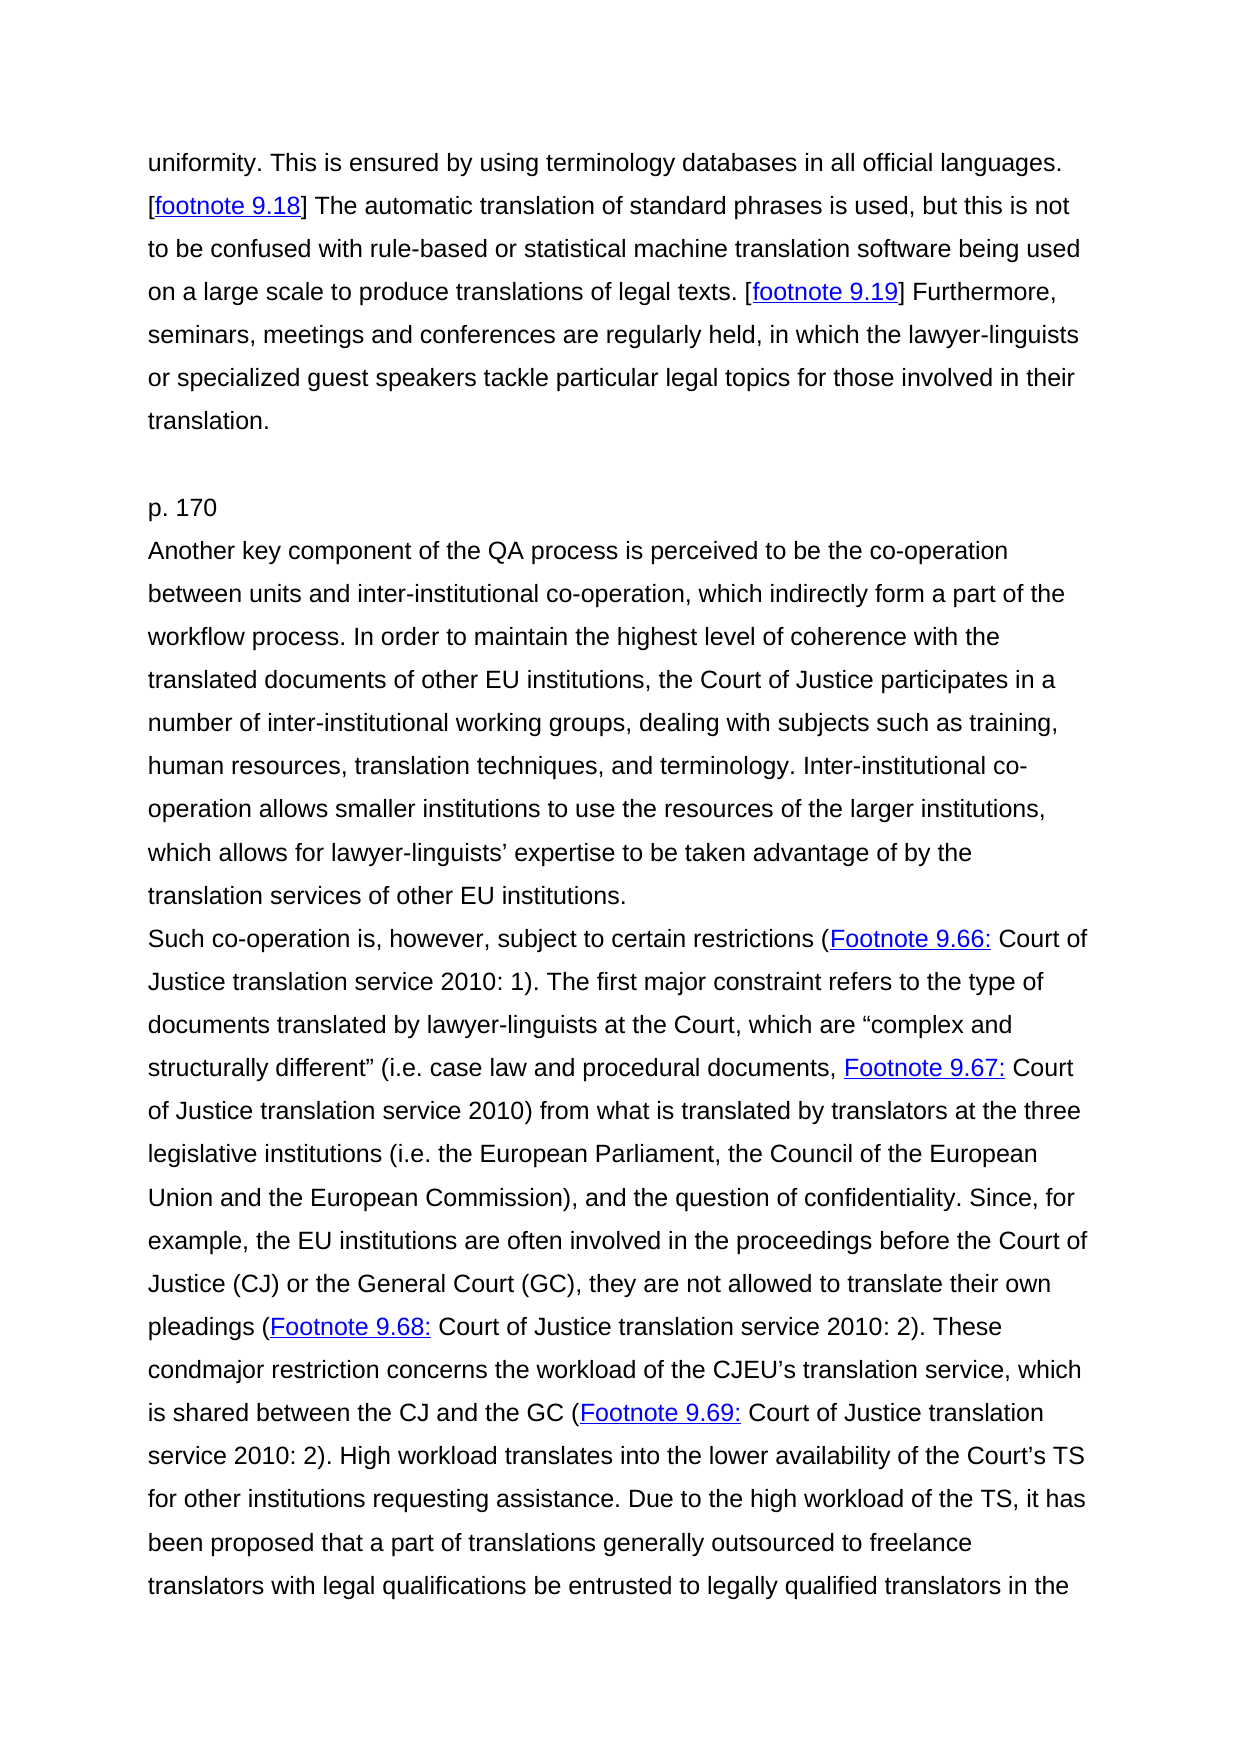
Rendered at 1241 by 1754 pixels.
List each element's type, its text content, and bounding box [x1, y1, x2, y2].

text p. 170 [148, 493, 1093, 521]
text Such co-operation is, however, subject to certain restrictions (Footnote 9.66: Court of Justice translation service 2010: 1). The first major constraint refers to the type of documents translated by lawyer-linguists at the Court, which are “complex and structurally different” (i.e. case law and procedural documents, Footnote 9.67: Court of Justice translation service 2010) from what is translated by translators at the three legislative institutions (i.e. the European Parliament, the Council of the European Union and the European Commission), and the question of confidentiality. Since, for example, the EU institutions are often involved in the proceedings before the Court of Justice (CJ) or the General Court (GC), they are not allowed to translate their own pleadings (Footnote 9.68: Court of Justice translation service 2010: 2). These condmajor restriction concerns the workload of the CJEU’s translation service, which is shared between the CJ and the GC (Footnote 9.69: Court of Justice translation service 2010: 2). High workload translates into the lower availability of the Court’s TS for other institutions requesting assistance. Due to the high workload of the TS, it has been proposed that a part of translations generally outsourced to freelance translators with legal qualifications be entrusted to legally qualified translators in the [148, 924, 1093, 1599]
text Another key component of the QA process is perceived to be the co-operation between units and inter-institutional co-operation, which indirectly form a part of the workflow process. In order to maintain the highest level of coherence with the translated documents of other EU institutions, the Court of Justice participates in a number of inter-institutional working groups, dealing with subjects such as training, human resources, translation techniques, and terminology. Inter-institutional co-operation allows smaller institutions to use the resources of the larger institutions, which allows for lawyer-linguists’ expertise to be taken advantage of by the translation services of other EU institutions. [148, 536, 1093, 909]
text uniformity. This is ensured by using terminology databases in all official languages. [footnote 9.18] The automatic translation of standard phrases is used, but this is not to be confused with rule-based or statistical machine translation software being used on a large scale to produce translations of legal texts. [footnote 9.19] Furthermore, seminars, meetings and conferences are regularly held, in which the lawyer-linguists or specialized guest speakers tackle particular legal topics for those involved in their translation. [148, 148, 1093, 435]
